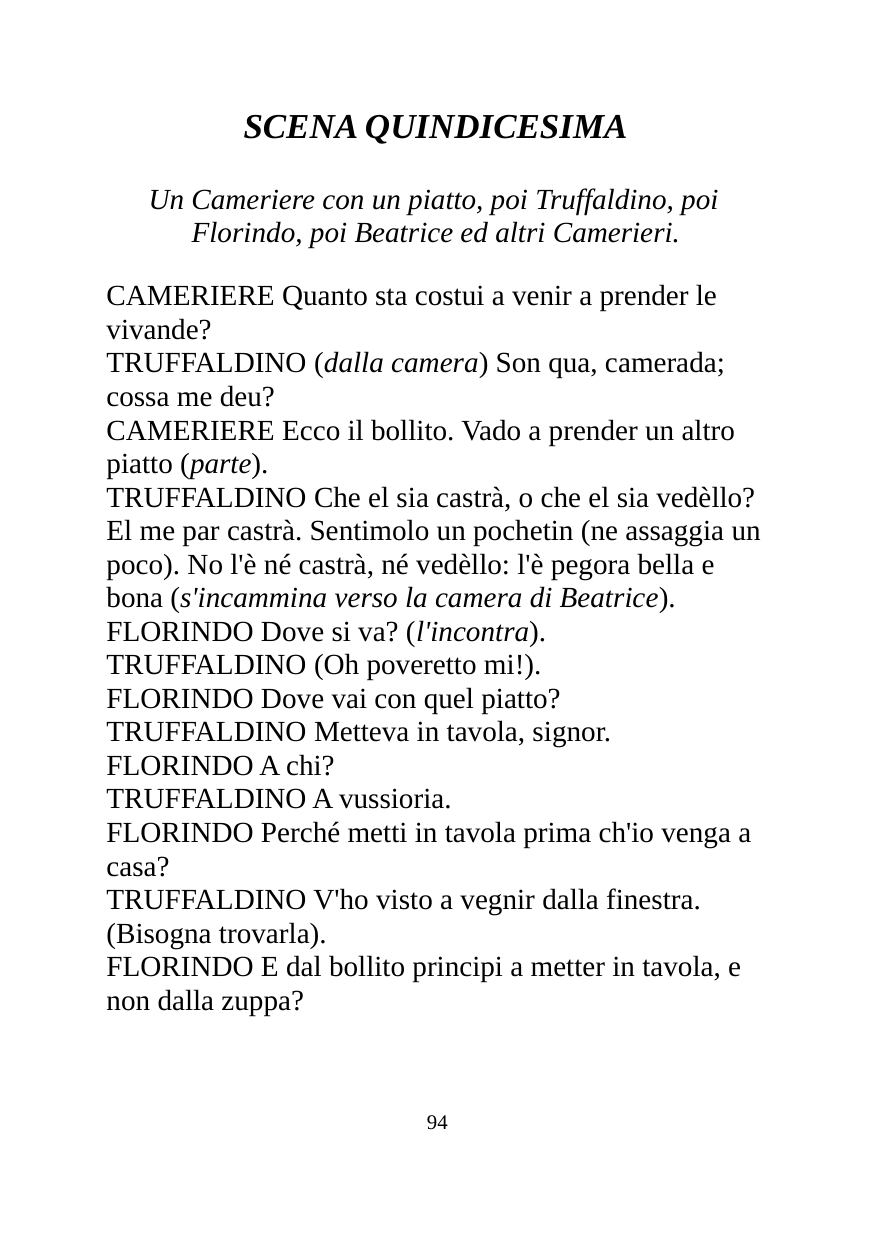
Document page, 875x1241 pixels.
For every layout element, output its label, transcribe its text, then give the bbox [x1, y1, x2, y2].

text CAMERIERE Ecco il bollito. Vado a prender un altro piatto (parte). [106, 413, 768, 480]
text CAMERIERE Quanto sta costui a venir a prender le vivande? [106, 278, 768, 346]
text Un Cameriere con un piatto, poi Truffaldino, poi Florindo, poi Beatrice ed altri Camerieri. [106, 182, 768, 249]
text FLORINDO E dal bollito principi a metter in tavola, e non dalla zuppa? [106, 949, 768, 1016]
subtitle SCENA QUINDICESIMA [106, 106, 768, 146]
text TRUFFALDINO Metteva in tavola, signor. [106, 714, 768, 748]
text FLORINDO Perché metti in tavola prima ch'io venga a casa? [106, 815, 768, 882]
text TRUFFALDINO V'ho visto a vegnir dalla finestra. (Bisogna trovarla). [106, 882, 768, 949]
text FLORINDO Dove si va? (l'incontra). [106, 614, 768, 647]
text TRUFFALDINO A vussioria. [106, 782, 768, 815]
text FLORINDO A chi? [106, 748, 768, 782]
text TRUFFALDINO (dalla camera) Son qua, camerada; cossa me deu? [106, 346, 768, 413]
text TRUFFALDINO Che el sia castrà, o che el sia vedèllo? El me par castrà. Sentimolo un pochetin (ne assaggia un poco). No l'è né castrà, né vedèllo: l'è pegora bella e bona (s'incammina verso la camera di Beatrice). [106, 480, 768, 614]
text TRUFFALDINO (Oh poveretto mi!). [106, 647, 768, 681]
text FLORINDO Dove vai con quel piatto? [106, 681, 768, 714]
